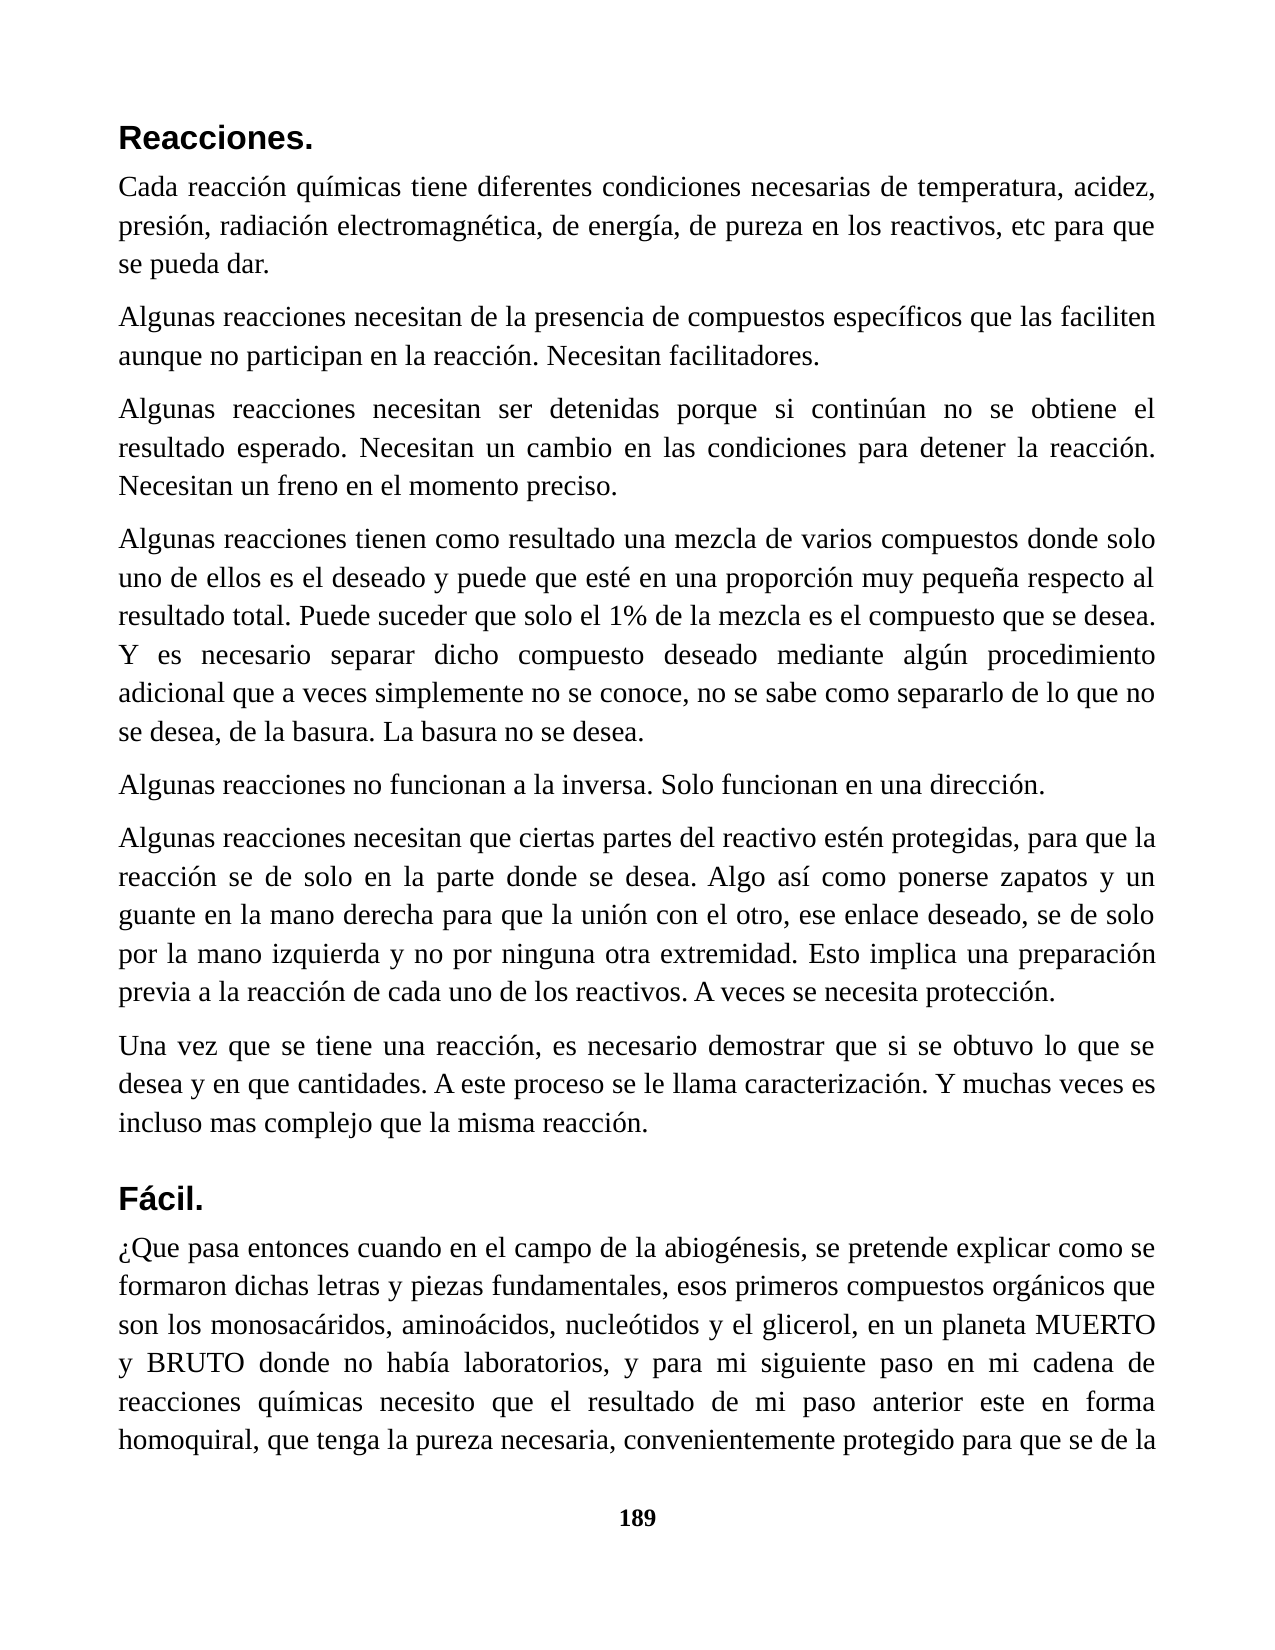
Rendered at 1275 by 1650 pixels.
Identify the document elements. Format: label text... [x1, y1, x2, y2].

text ¿Que pasa entonces cuando en el campo de la abiogénesis, se pretende explicar como se formaron dichas letras y piezas fundamentales, esos primeros compuestos orgánicos que son los monosacáridos, aminoácidos, nucleótidos y el glicerol, en un planeta MUERTO y BRUTO donde no había laboratorios, y para mi siguiente paso en mi cadena de reacciones químicas necesito que el resultado de mi paso anterior este en forma homoquiral, que tenga la pureza necesaria, convenientemente protegido para que se de la [118, 1230, 1157, 1456]
text Algunas reacciones necesitan ser detenidas porque si continúan no se obtiene el resultado esperado. Necesitan un cambio en las condiciones para detener la reacción. Necesitan un freno en el momento preciso. [118, 391, 1157, 502]
text Algunas reacciones necesitan que ciertas partes del reactivo estén protegidas, para que la reacción se de solo en la parte donde se desea. Algo así como ponerse zapatos y un guante en la mano derecha para que la unión con el otro, ese enlace deseado, se de solo por la mano izquierda y no por ninguna otra extremidad. Esto implica una preparación previa a la reacción de cada uno de los reactivos. A veces se necesita protección. [118, 820, 1157, 1008]
text Algunas reacciones necesitan de la presencia de compuestos específicos que las faciliten aunque no participan en la reacción. Necesitan facilitadores. [118, 299, 1157, 372]
text Cada reacción químicas tiene diferentes condiciones necesarias de temperatura, acidez, presión, radiación electromagnética, de energía, de pureza en los reactivos, etc para que se pueda dar. [118, 169, 1157, 280]
text Una vez que se tiene una reacción, es necesario demostrar que si se obtuvo lo que se desea y en que cantidades. A este proceso se le llama caracterización. Y muchas veces es incluso mas complejo que la misma reacción. [118, 1028, 1157, 1138]
text Algunas reacciones no funcionan a la inversa. Solo funcionan en una dirección. [118, 767, 1157, 801]
subtitle Reacciones. [118, 118, 1157, 157]
text Algunas reacciones tienen como resultado una mezcla de varios compuestos donde solo uno de ellos es el deseado y puede que esté en una proporción muy pequeña respecto al resultado total. Puede suceder que solo el 1% de la mezcla es el compuesto que se desea. Y es necesario separar dicho compuesto deseado mediante algún procedimiento adicional que a veces simplemente no se conoce, no se sabe como separarlo de lo que no se desea, de la basura. La basura no se desea. [118, 521, 1157, 748]
subtitle Fácil. [118, 1179, 1157, 1217]
